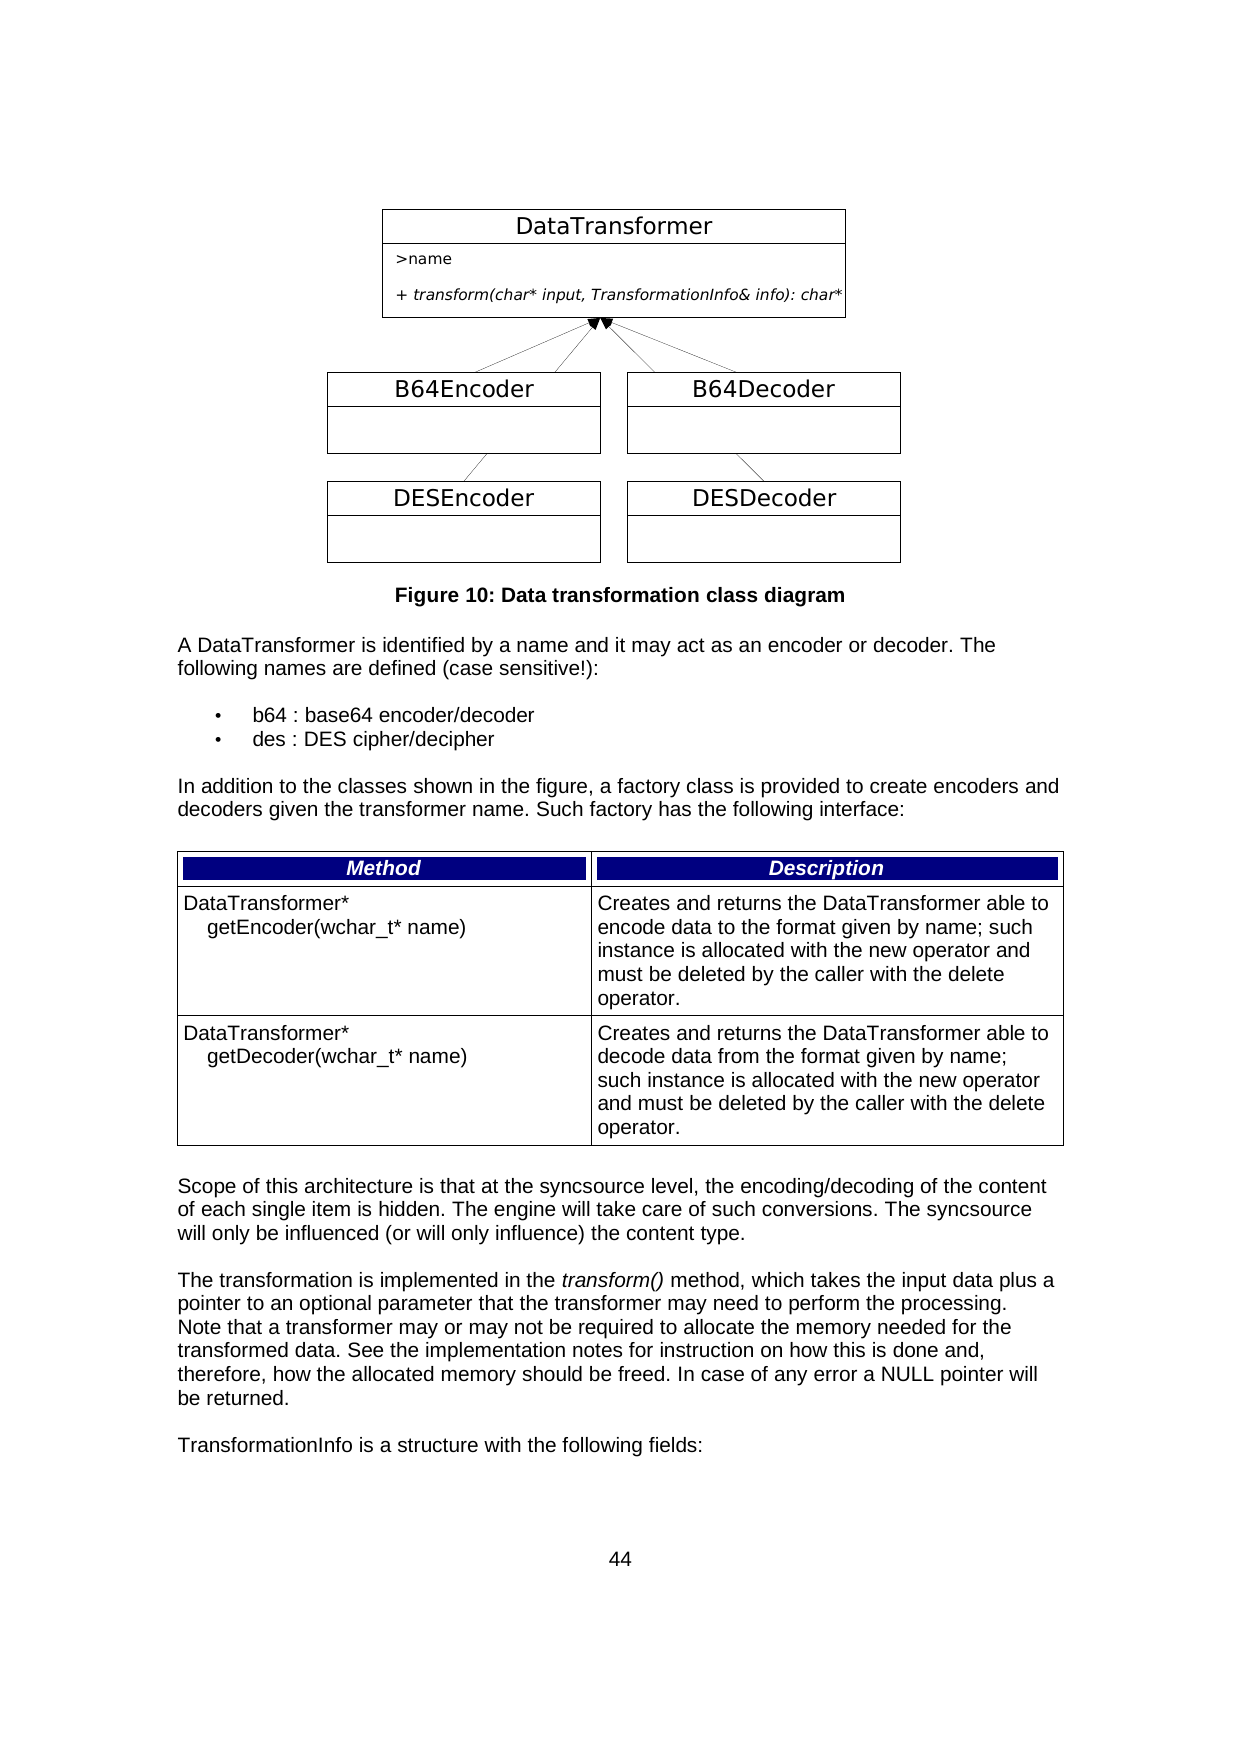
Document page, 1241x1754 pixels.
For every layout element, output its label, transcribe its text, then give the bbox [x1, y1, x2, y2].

text In addition to the classes shown in the figure, a factory class is provided to create encoders and decoders given the transformer name. Such factory has the following interface: [177, 774, 1063, 821]
text TransformationInfo is a structure with the following fields: [177, 1433, 1063, 1457]
table_cell Creates and returns the DataTransformer able to encode data to the format given by name; such instance is allocated with the new operator and must be deleted by the caller with the delete operator. [592, 887, 1063, 1015]
list b64 : base64 encoder/decoder [215, 704, 1063, 727]
text A DataTransformer is identified by a name and it may act as an encoder or decoder. The following names are defined (case sensitive!): [177, 609, 1063, 680]
text Figure 10: Data transformation class diagram [177, 202, 1063, 607]
table_header Description [592, 852, 1063, 886]
table_cell DataTransformer* getDecoder(wchar_t* name) [178, 1016, 591, 1145]
list des : DES cipher/decipher [215, 727, 1063, 751]
text Note that a transformer may or may not be required to allocate the memory needed for the transformed data. See the implementation notes for instruction on how this is done and, therefore, how the allocated memory should be freed. In case of any error a NULL pointer will be returned. [177, 1315, 1063, 1409]
table_cell Creates and returns the DataTransformer able to decode data from the format given by name; such instance is allocated with the new operator and must be deleted by the caller with the delete operator. [592, 1016, 1063, 1145]
text The transformation is implemented in the transform() method, which takes the input data plus a pointer to an optional parameter that the transformer may need to perform the processing. [177, 1268, 1063, 1315]
table_cell DataTransformer* getEncoder(wchar_t* name) [178, 887, 591, 1015]
table_header Method [178, 852, 591, 886]
text Scope of this architecture is that at the syncsource level, the encoding/decoding of the content of each single item is hidden. The engine will take care of such conversions. The syncsource will only be influenced (or will only influence) the content type. [177, 1174, 1063, 1245]
